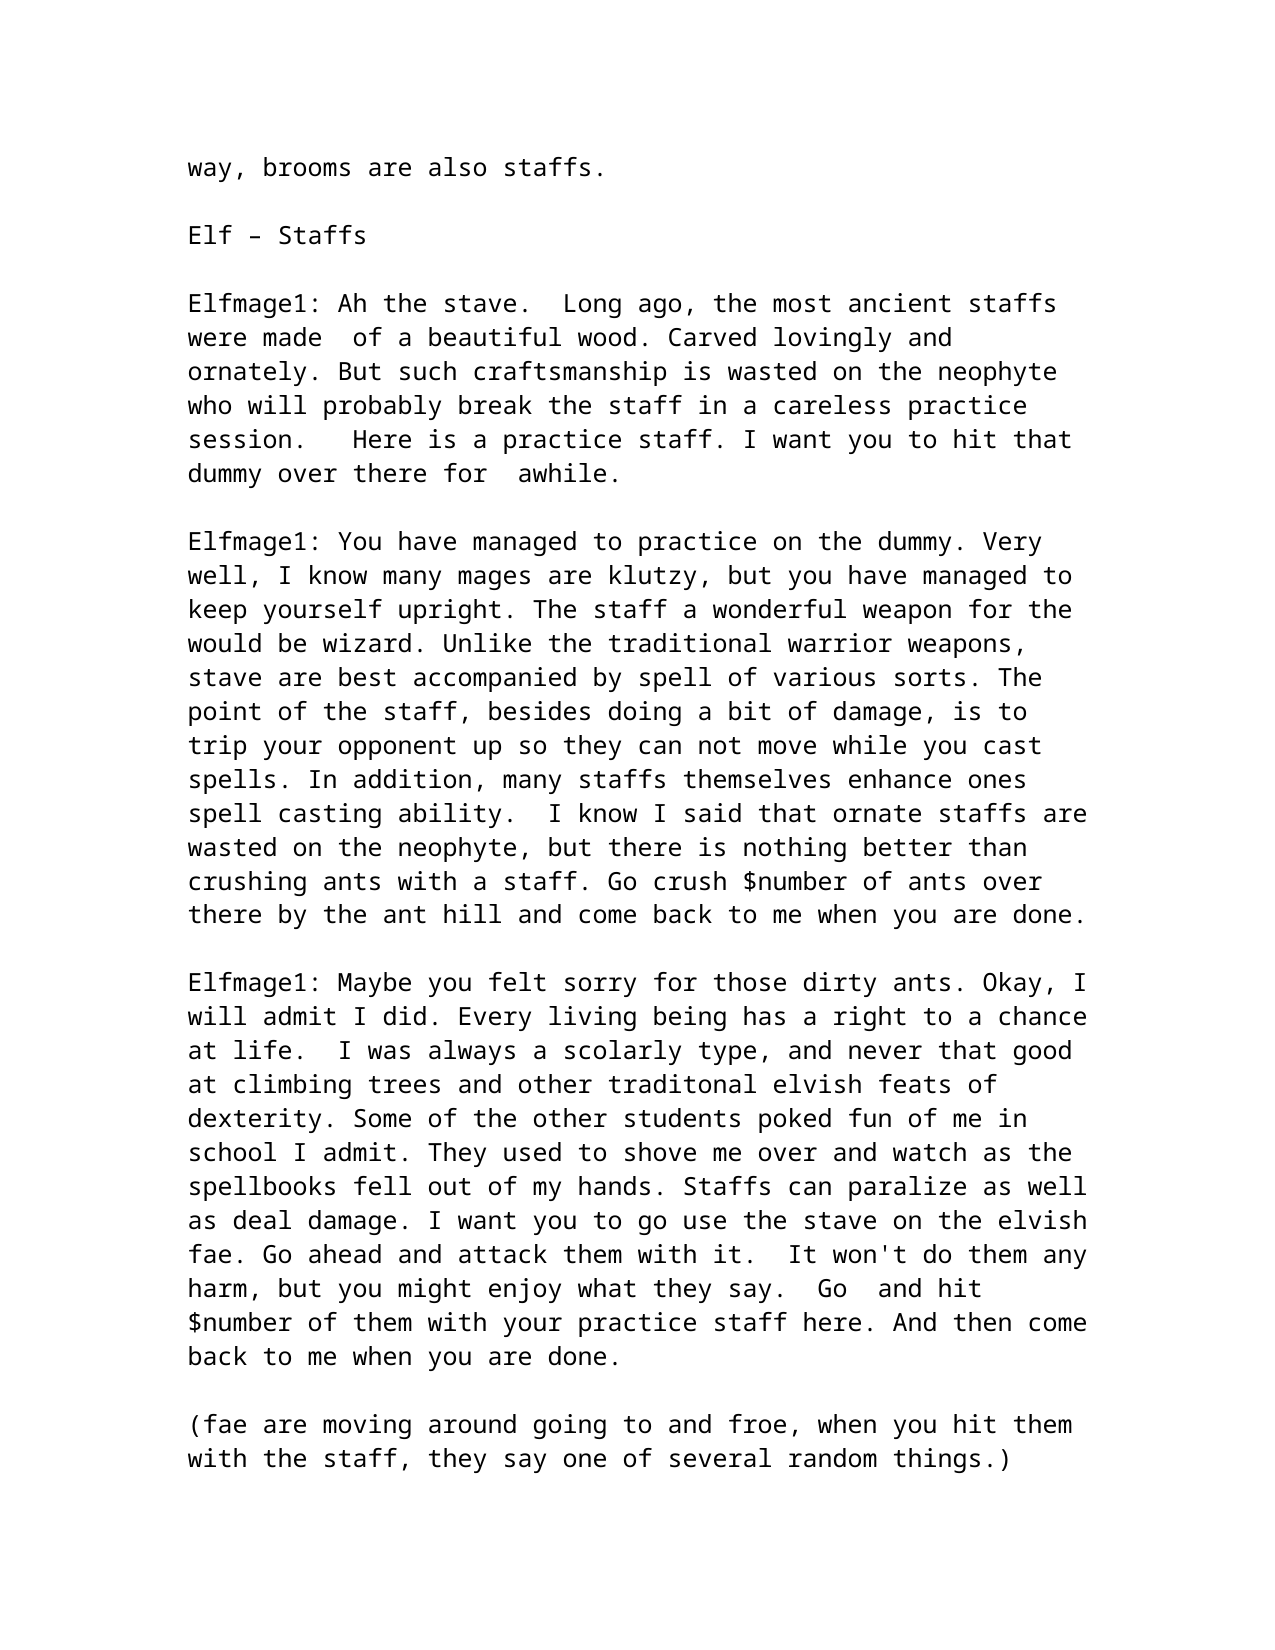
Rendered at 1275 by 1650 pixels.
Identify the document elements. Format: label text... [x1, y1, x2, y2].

text way, brooms are also staffs. [187, 150, 1087, 184]
text Elfmage1: You have managed to practice on the dummy. Very well, I know many mages are klutzy, but you have managed to keep yourself upright. The staff a wonderful weapon for the would be wizard. Unlike the traditional warrior weapons, stave are best accompanied by spell of various sorts. The point of the staff, besides doing a bit of damage, is to trip your opponent up so they can not move while you cast spells. In addition, many staffs themselves enhance ones spell casting ability. I know I said that ornate staffs are wasted on the neophyte, but there is nothing better than crushing ants with a staff. Go crush $number of ants over there by the ant hill and come back to me when you are done. [187, 523, 1087, 931]
text Elfmage1: Ah the stave. Long ago, the most ancient staffs were made of a beautiful wood. Carved lovingly and ornately. But such craftsmanship is wasted on the neophyte who will probably break the staff in a careless practice session. Here is a practice staff. I want you to hit that dummy over there for awhile. [187, 286, 1087, 489]
text (fae are moving around going to and froe, when you hit them with the staff, they say one of several random things.) [187, 1406, 1087, 1474]
text Elfmage1: Maybe you felt sorry for those dirty ants. Okay, I will admit I did. Every living being has a right to a chance at life. I was always a scolarly type, and never that good at climbing trees and other traditonal elvish feats of dexterity. Some of the other students poked fun of me in school I admit. They used to shove me over and watch as the spellbooks fell out of my hands. Staffs can paralize as well as deal damage. I want you to go use the stave on the elvish fae. Go ahead and attack them with it. It won't do them any harm, but you might enjoy what they say. Go and hit $number of them with your practice staff here. And then come back to me when you are done. [187, 965, 1087, 1372]
text Elf – Staffs [187, 218, 1087, 252]
